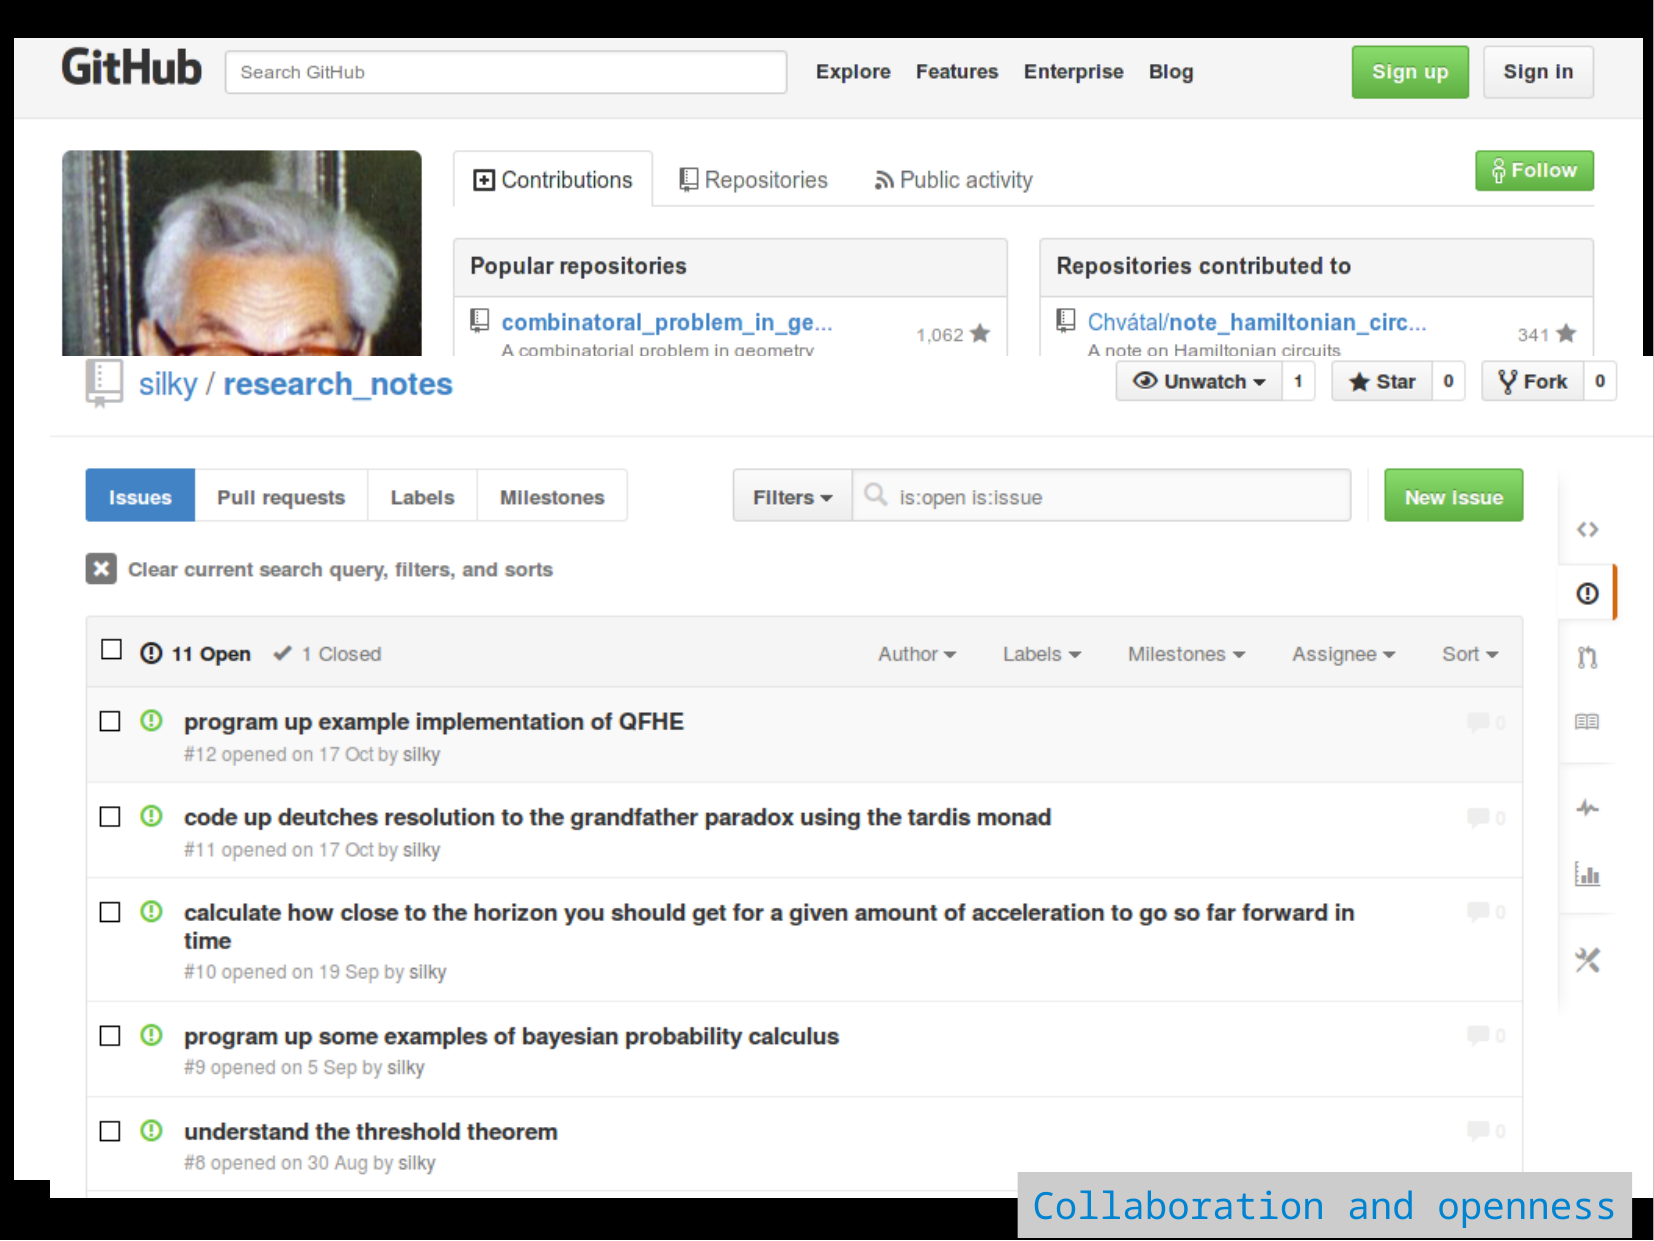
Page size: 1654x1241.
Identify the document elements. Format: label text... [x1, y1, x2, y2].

picture [14, 38, 1654, 1198]
text_box Collaboration and openness [1017, 1172, 1633, 1231]
